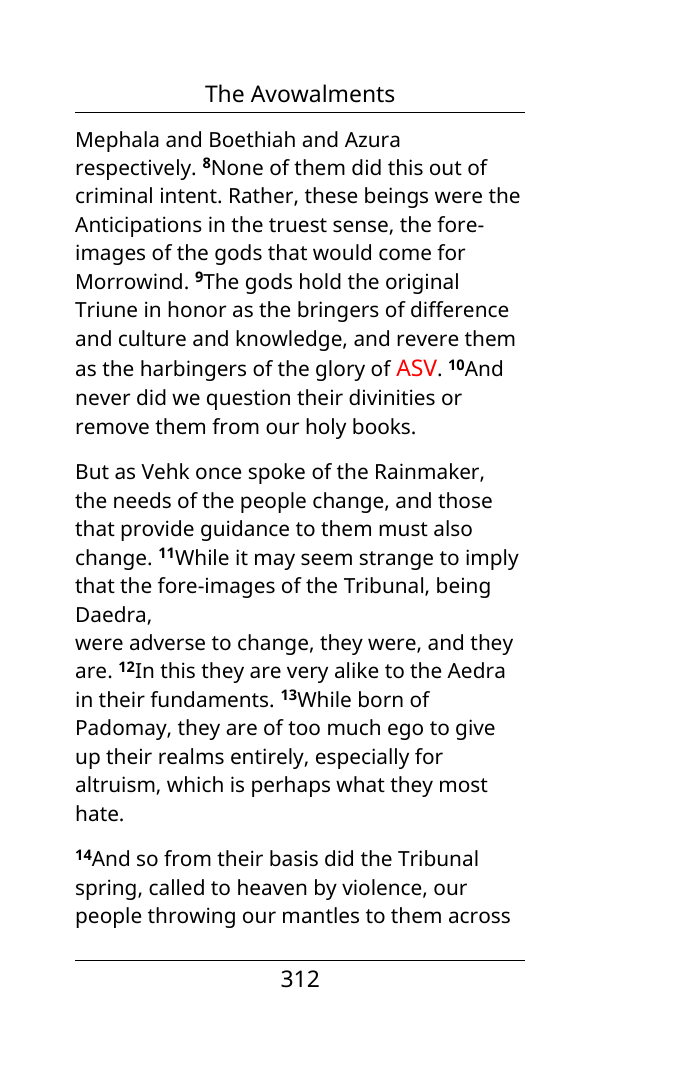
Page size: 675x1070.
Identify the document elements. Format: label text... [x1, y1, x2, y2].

text But as Vehk once spoke of the Rainmaker, the needs of the people change, and those that provide guidance to them must also change. 11While it may seem strange to imply that the fore-images of the Tribunal, being Daedra, were adverse to change, they were, and they are. 12In this they are very alike to the Aedra in their fundaments. 13While born of Padomay, they are of too much ego to give up their realms entirely, especially for altruism, which is perhaps what they most hate. [75, 457, 525, 827]
text Mephala and Boethiah and Azura respectively. 8None of them did this out of criminal intent. Rather, these beings were the Anticipations in the truest sense, the fore-images of the gods that would come for Morrowind. 9The gods hold the original Triune in honor as the bringers of difference and culture and knowledge, and revere them as the harbingers of the glory of ASV. 10And never did we question their divinities or remove them from our holy books. [75, 125, 525, 440]
text 14And so from their basis did the Tribunal spring, called to heaven by violence, our people throwing our mantles to them across [75, 844, 525, 929]
